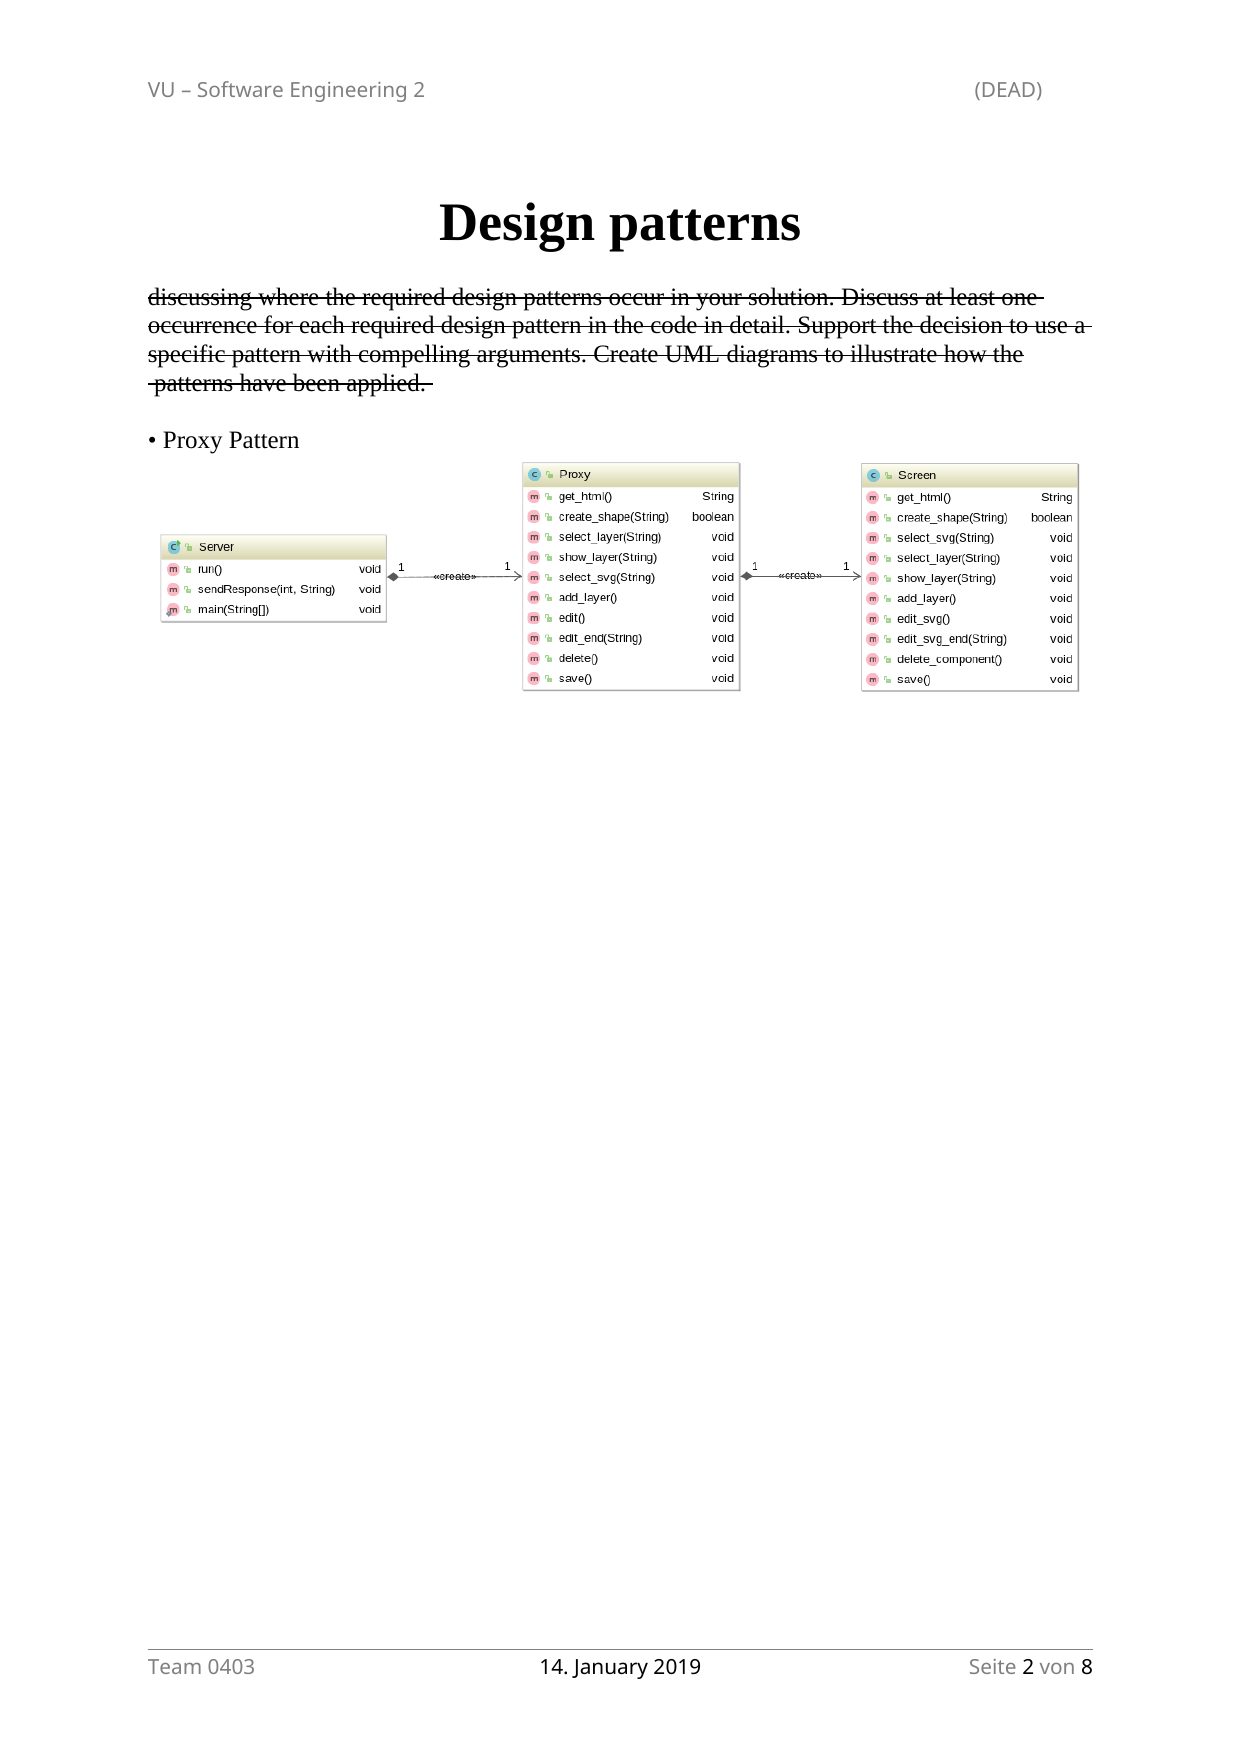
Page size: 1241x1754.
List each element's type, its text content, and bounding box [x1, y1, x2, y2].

subtitle Design patterns [148, 190, 1093, 252]
picture [147, 454, 1093, 703]
text patterns have been applied. [148, 368, 1093, 397]
text discussing where the required design patterns occur in your solution. Discuss at least one occurrence for each required design pattern in the code in detail. Support the decision to use a specific pattern with compelling arguments. Create UML diagrams to illustrate how the [148, 282, 1093, 368]
text • Proxy Pattern [148, 425, 1093, 454]
